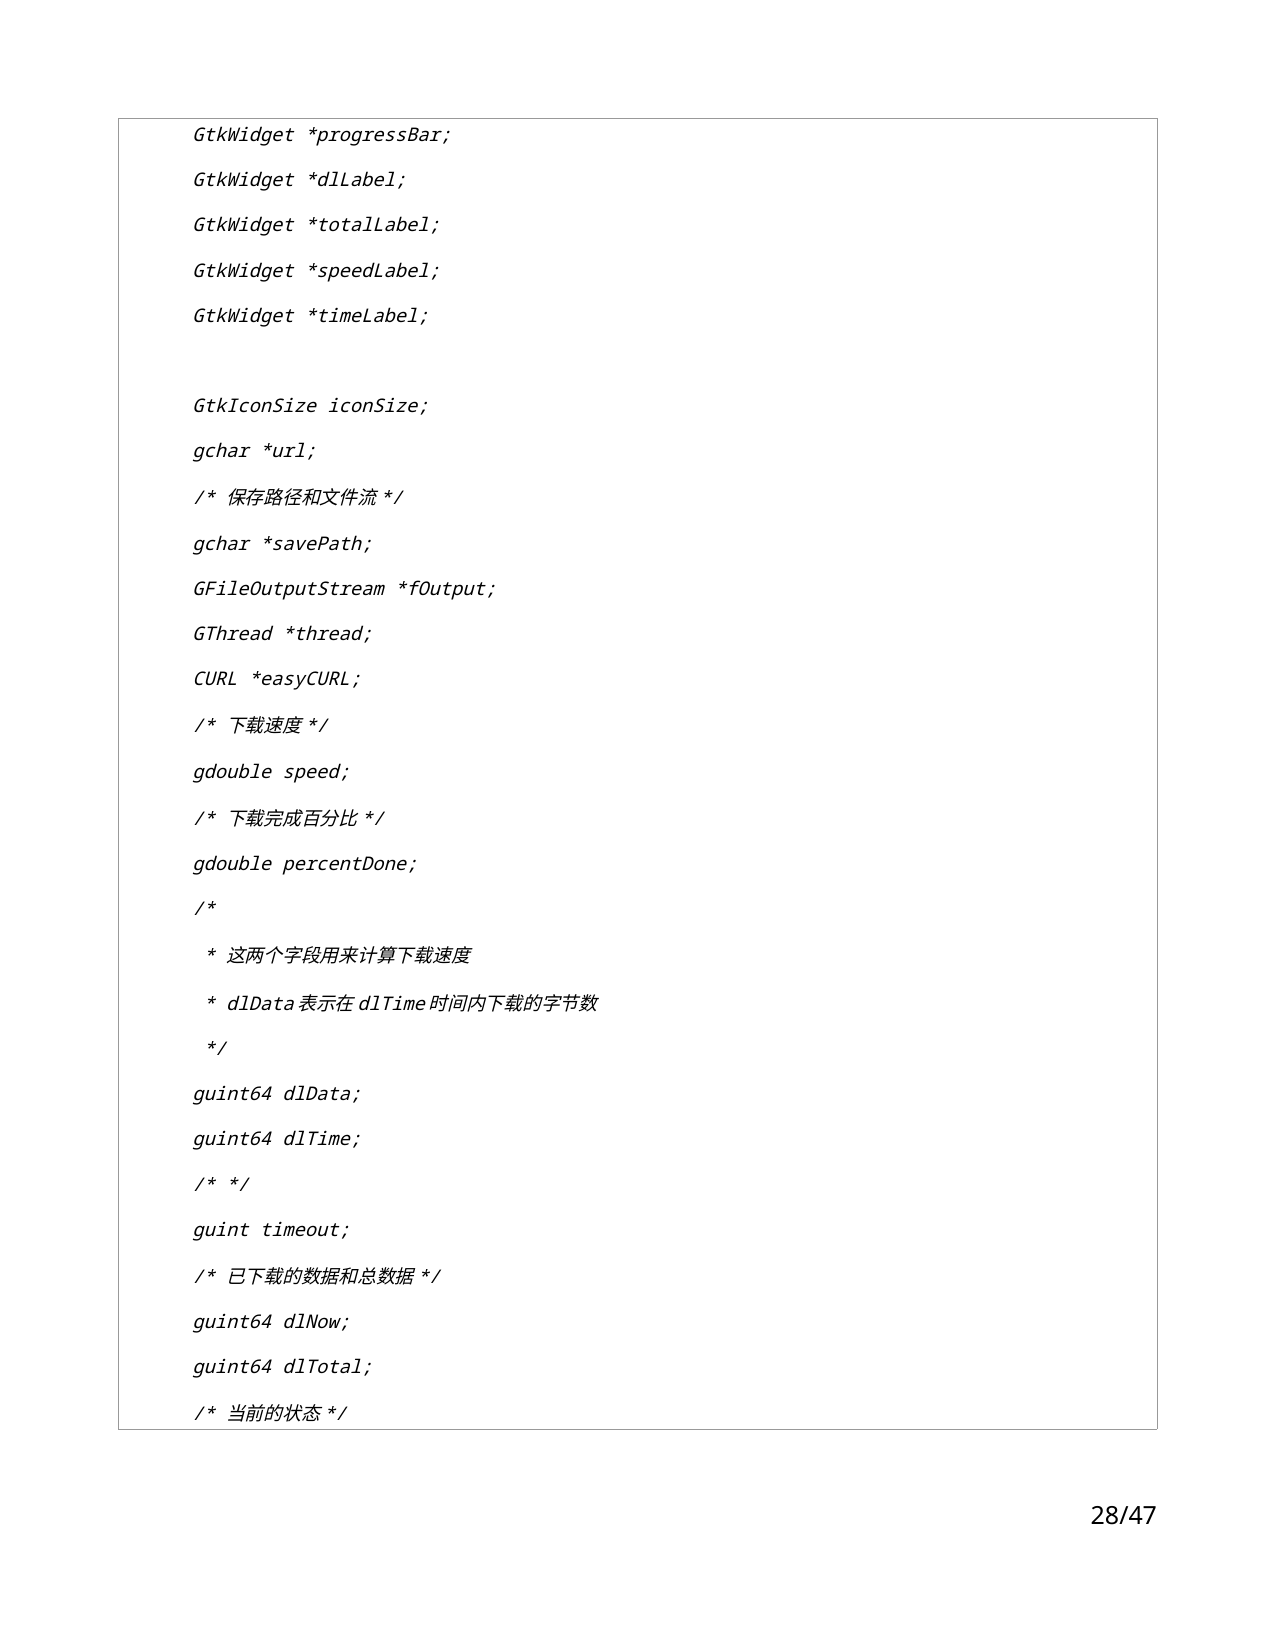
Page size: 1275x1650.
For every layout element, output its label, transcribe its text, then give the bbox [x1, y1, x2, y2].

text * dlData表示在dlTime时间内下载的字节数 [119, 985, 1157, 1015]
text */ [119, 1032, 1157, 1061]
text gdouble percentDone; [119, 847, 1157, 876]
text /* 当前的状态 */ [119, 1396, 1157, 1429]
text gdouble speed; [119, 755, 1157, 784]
text CURL *easyCURL; [119, 663, 1157, 691]
text GtkWidget *totalLabel; [119, 208, 1157, 237]
text /* 保存路径和文件流 */ [119, 480, 1157, 510]
text * 这两个字段用来计算下载速度 [119, 938, 1157, 968]
text guint64 dlTotal; [119, 1351, 1157, 1379]
text GThread *thread; [119, 617, 1157, 646]
text GtkWidget *progressBar; [119, 119, 1157, 147]
text GtkWidget *dlLabel; [119, 163, 1157, 192]
text /* 已下载的数据和总数据 */ [119, 1258, 1157, 1288]
text GtkWidget *speedLabel; [119, 254, 1157, 282]
text GtkIconSize iconSize; [119, 389, 1157, 418]
text guint64 dlNow; [119, 1305, 1157, 1334]
text /* 下载速度 */ [119, 708, 1157, 738]
text guint timeout; [119, 1213, 1157, 1242]
text guint64 dlData; [119, 1077, 1157, 1106]
text GtkWidget *timeLabel; [119, 299, 1157, 328]
text GFileOutputStream *fOutput; [119, 572, 1157, 601]
text /* */ [119, 1168, 1157, 1196]
text /* [119, 893, 1157, 921]
text /* 下载完成百分比 */ [119, 800, 1157, 831]
text gchar *savePath; [119, 527, 1157, 556]
text gchar *url; [119, 434, 1157, 463]
text guint64 dlTime; [119, 1123, 1157, 1151]
